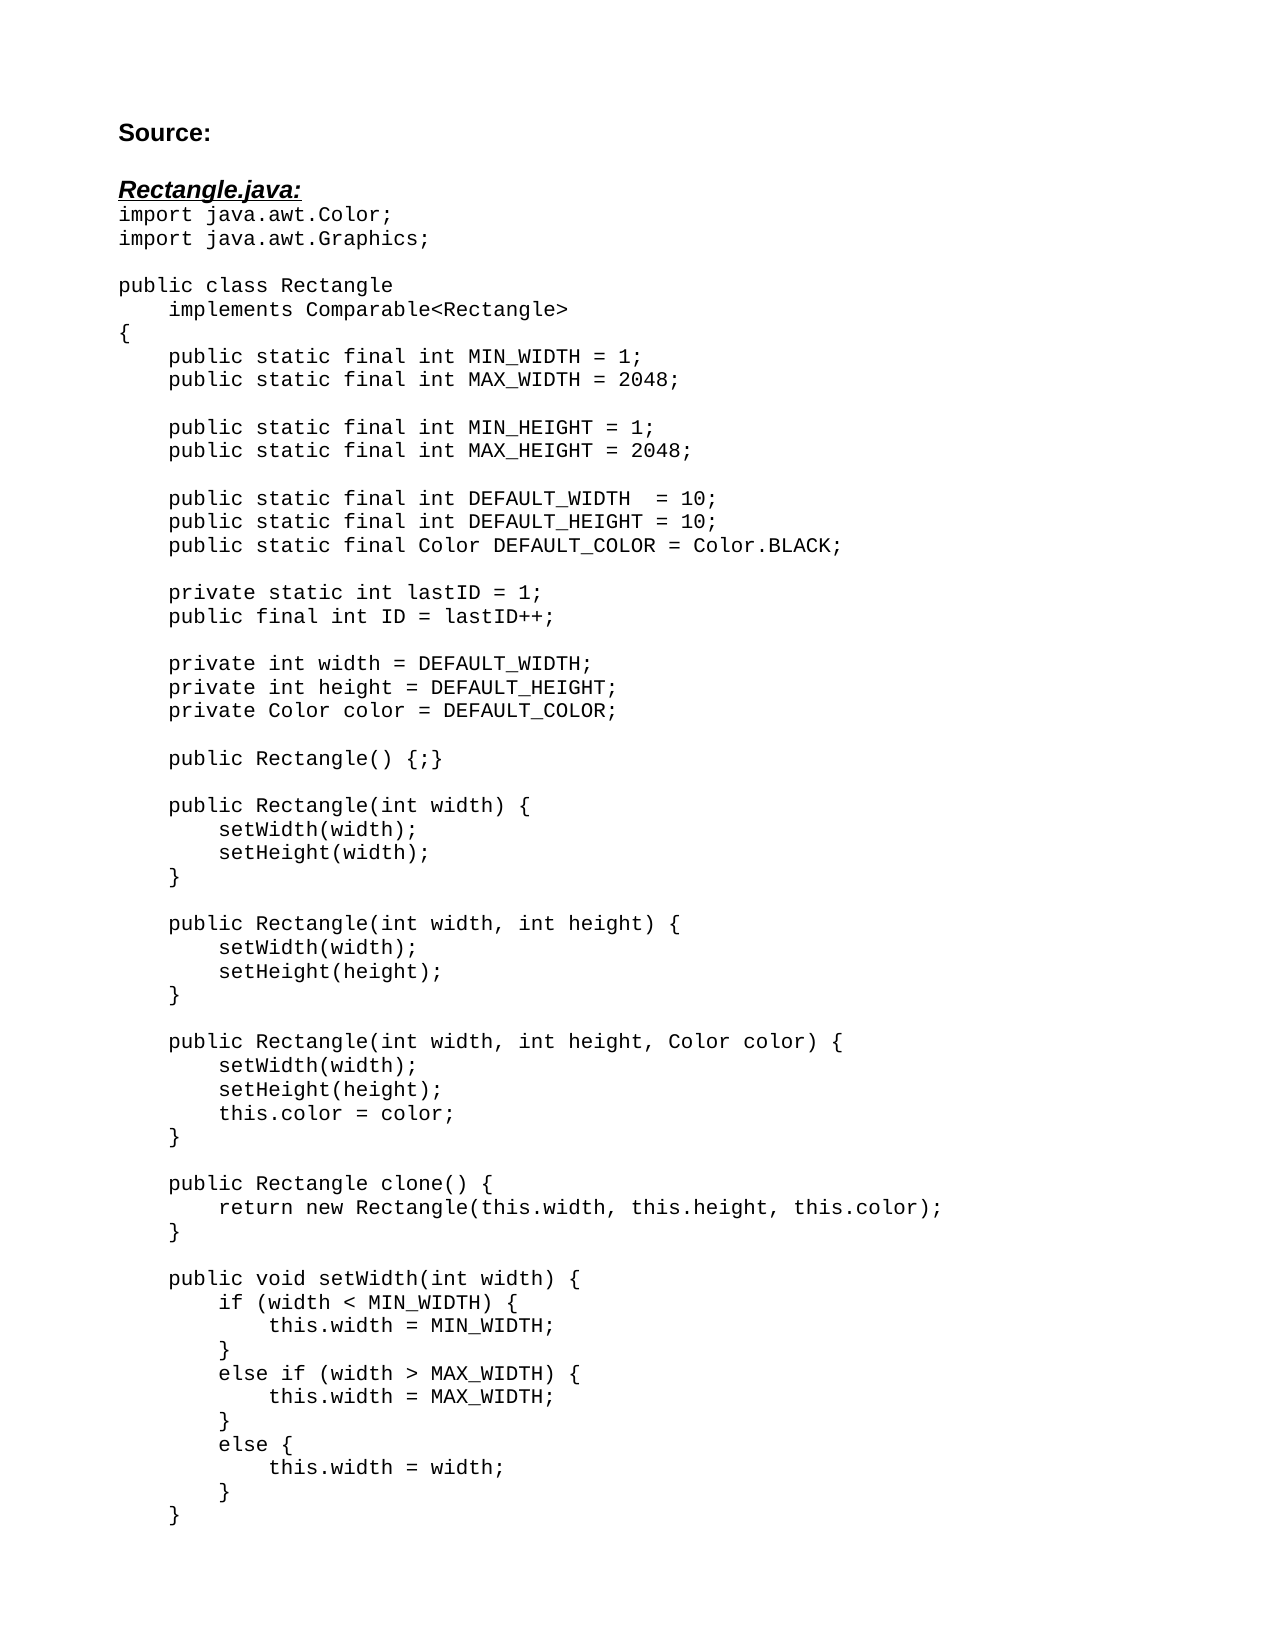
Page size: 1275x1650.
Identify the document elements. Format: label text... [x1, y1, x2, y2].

text private int width = DEFAULT_WIDTH; [118, 653, 1157, 677]
text private int height = DEFAULT_HEIGHT; [118, 677, 1157, 701]
text } [118, 984, 1157, 1008]
text setWidth(width); [118, 937, 1157, 961]
text } [118, 1126, 1157, 1150]
text public Rectangle(int width) { [118, 795, 1157, 819]
text this.width = MAX_WIDTH; [118, 1386, 1157, 1410]
text setHeight(width); [118, 842, 1157, 866]
text } [118, 866, 1157, 890]
text public static final int DEFAULT_HEIGHT = 10; [118, 511, 1157, 535]
text else { [118, 1433, 1157, 1457]
text } [118, 1481, 1157, 1504]
text import java.awt.Color; [118, 204, 1157, 228]
text public Rectangle clone() { [118, 1173, 1157, 1197]
text public static final int MIN_WIDTH = 1; [118, 346, 1157, 369]
text public static final Color DEFAULT_COLOR = Color.BLACK; [118, 535, 1157, 559]
text public static final int MAX_WIDTH = 2048; [118, 369, 1157, 393]
text } [118, 1221, 1157, 1244]
text Source: [118, 118, 1157, 147]
text setWidth(width); [118, 819, 1157, 842]
text public Rectangle(int width, int height) { [118, 913, 1157, 937]
text import java.awt.Graphics; [118, 228, 1157, 251]
text implements Comparable<Rectangle> [118, 298, 1157, 322]
text return new Rectangle(this.width, this.height, this.color); [118, 1197, 1157, 1221]
text } [118, 1339, 1157, 1363]
text } [118, 1504, 1157, 1528]
text { [118, 322, 1157, 346]
text public class Rectangle [118, 275, 1157, 298]
text this.width = width; [118, 1457, 1157, 1481]
text if (width < MIN_WIDTH) { [118, 1292, 1157, 1315]
text this.color = color; [118, 1102, 1157, 1126]
text } [118, 1410, 1157, 1433]
text public static final int DEFAULT_WIDTH = 10; [118, 488, 1157, 511]
text private static int lastID = 1; [118, 582, 1157, 606]
text setWidth(width); [118, 1055, 1157, 1079]
text public Rectangle(int width, int height, Color color) { [118, 1032, 1157, 1055]
text this.width = MIN_WIDTH; [118, 1315, 1157, 1339]
text setHeight(height); [118, 1079, 1157, 1102]
text public Rectangle() {;} [118, 748, 1157, 771]
text public static final int MAX_HEIGHT = 2048; [118, 440, 1157, 464]
text private Color color = DEFAULT_COLOR; [118, 701, 1157, 724]
text Rectangle.java: [118, 175, 1157, 204]
text public static final int MIN_HEIGHT = 1; [118, 417, 1157, 440]
text setHeight(height); [118, 961, 1157, 984]
text else if (width > MAX_WIDTH) { [118, 1363, 1157, 1386]
text public void setWidth(int width) { [118, 1268, 1157, 1292]
text public final int ID = lastID++; [118, 606, 1157, 629]
